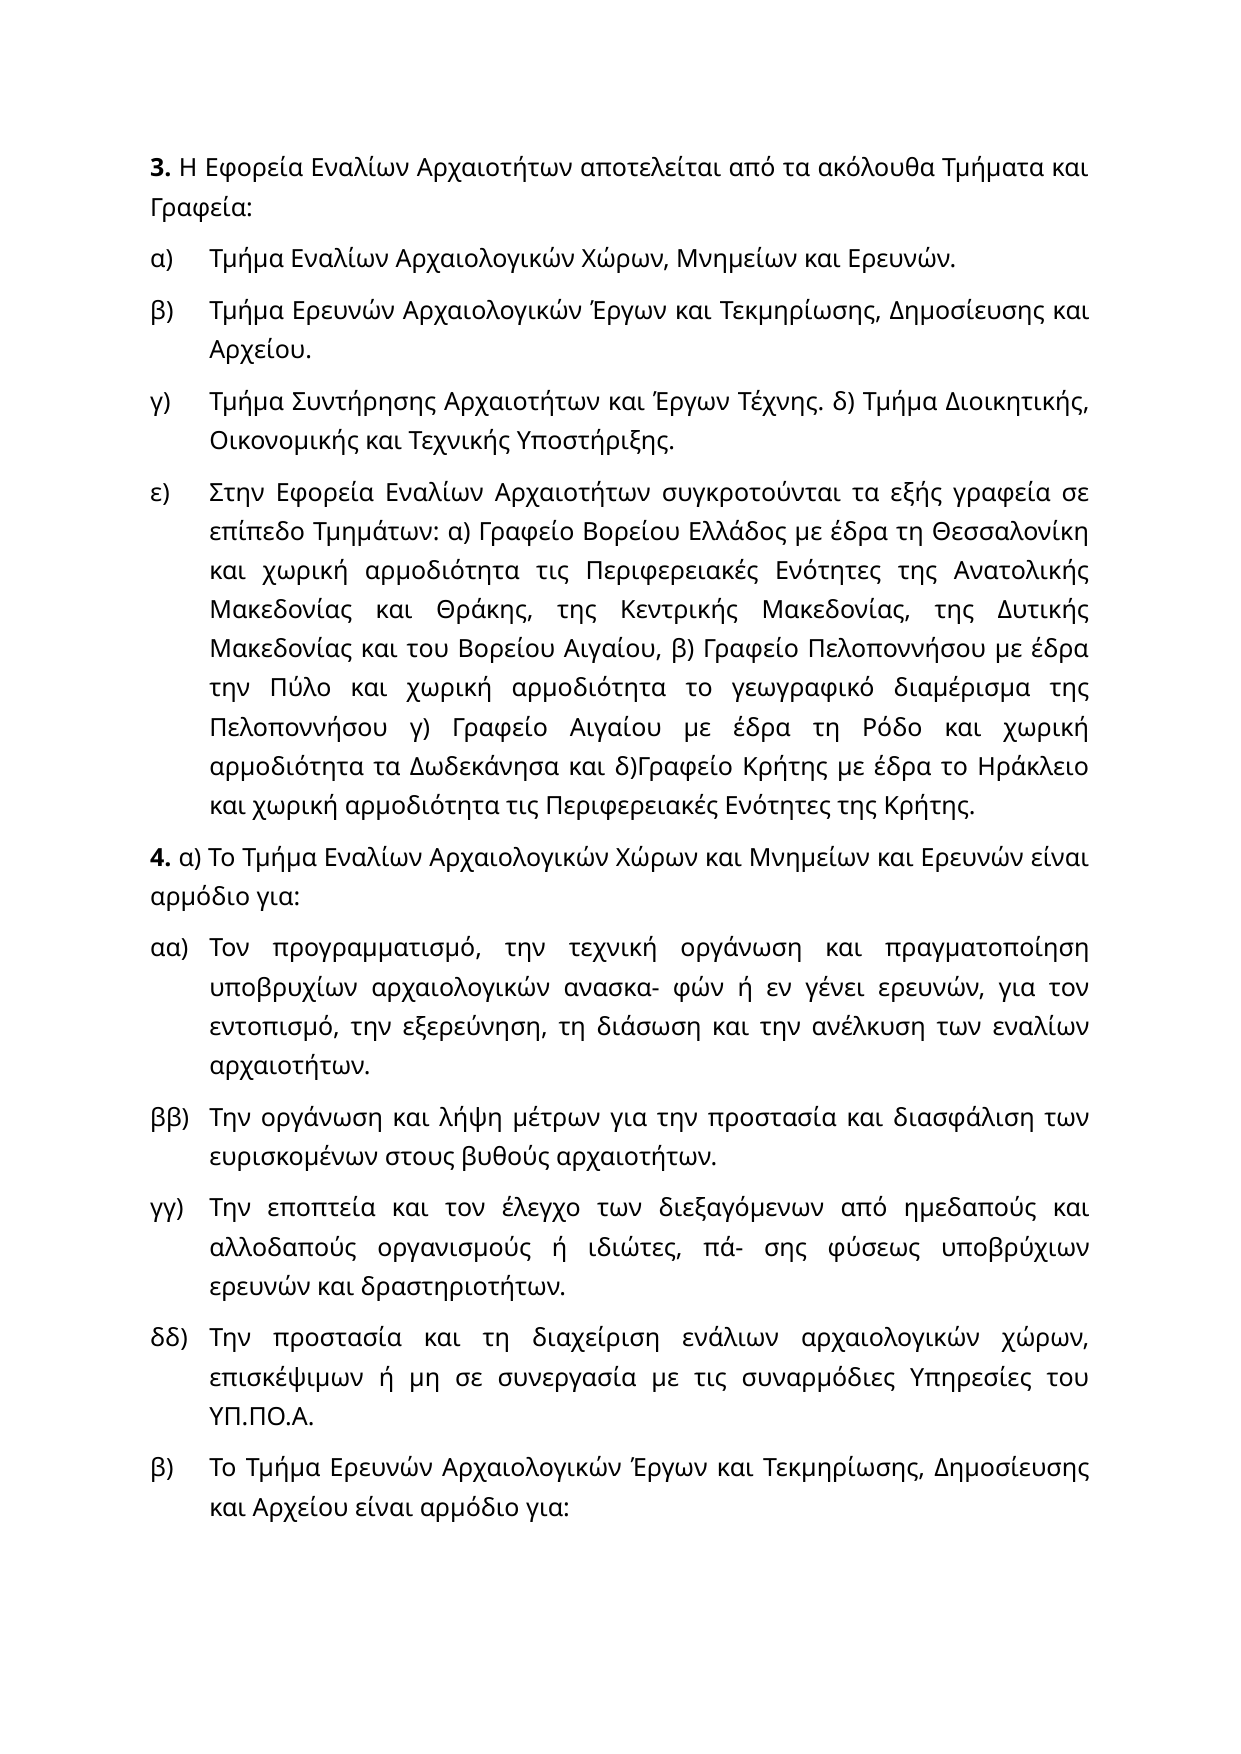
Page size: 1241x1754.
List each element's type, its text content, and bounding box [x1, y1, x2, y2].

list α) Τμήμα Εναλίων Αρχαιολογικών Χώρων, Μνημείων και Ερευνών. [150, 241, 1090, 275]
list ε) Στην Εφορεία Εναλίων Αρχαιοτήτων συγκροτούνται τα εξής γραφεία σε επίπεδο Τμημάτων: α) Γραφείο Βορείου Ελλάδος με έδρα τη Θεσσαλονίκη και χωρική αρμοδιότητα τις Περιφερειακές Ενότητες της Ανατολικής Μακεδονίας και Θράκης, της Κεντρικής Μακεδονίας, της Δυτικής Μακεδονίας και του Βορείου Αιγαίου, β) Γραφείο Πελοποννήσου με έδρα την Πύλο και χωρική αρμοδιότητα το γεωγραφικό διαμέρισμα της Πελοποννήσου γ) Γραφείο Αιγαίου με έδρα τη Ρόδο και χωρική αρμοδιότητα τα Δωδεκάνησα και δ)Γραφείο Κρήτης με έδρα το Ηράκλειο και χωρική αρμοδιότητα τις Περιφερειακές Ενότητες της Κρήτης. [150, 474, 1090, 822]
list γγ) Την εποπτεία και τον έλεγχο των διεξαγόμενων από ημεδαπούς και αλλοδαπούς οργανισμούς ή ιδιώτες, πά- σης φύσεως υποβρύχιων ερευνών και δραστηριοτήτων. [150, 1190, 1090, 1302]
list δδ) Την προστασία και τη διαχείριση ενάλιων αρχαιολογικών χώρων, επισκέψιμων ή μη σε συνεργασία με τις συναρμόδιες Υπηρεσίες του ΥΠ.ΠΟ.Α. [150, 1320, 1090, 1432]
list γ) Τμήμα Συντήρησης Αρχαιοτήτων και Έργων Τέχνης. δ) Τμήμα Διοικητικής, Οικονομικής και Τεχνικής Υποστήριξης. [150, 383, 1090, 457]
text 3. Η Εφορεία Εναλίων Αρχαιοτήτων αποτελείται από τα ακόλουθα Τμήματα και Γραφεία: [150, 150, 1090, 223]
list αα) Τον προγραμματισμό, την τεχνική οργάνωση και πραγματοποίηση υποβρυχίων αρχαιολογικών ανασκα- φών ή εν γένει ερευνών, για τον εντοπισμό, την εξερεύνηση, τη διάσωση και την ανέλκυση των εναλίων αρχαιοτήτων. [150, 930, 1090, 1082]
list ββ) Την οργάνωση και λήψη μέτρων για την προστασία και διασφάλιση των ευρισκομένων στους βυθούς αρχαιοτήτων. [150, 1099, 1090, 1172]
text 4. α) Το Τμήμα Εναλίων Αρχαιολογικών Χώρων και Μνημείων και Ερευνών είναι αρμόδιο για: [150, 839, 1090, 912]
list β) Το Τμήμα Ερευνών Αρχαιολογικών Έργων και Τεκμηρίωσης, Δημοσίευσης και Αρχείου είναι αρμόδιο για: [150, 1450, 1090, 1523]
list β) Τμήμα Ερευνών Αρχαιολογικών Έργων και Τεκμηρίωσης, Δημοσίευσης και Αρχείου. [150, 292, 1090, 366]
